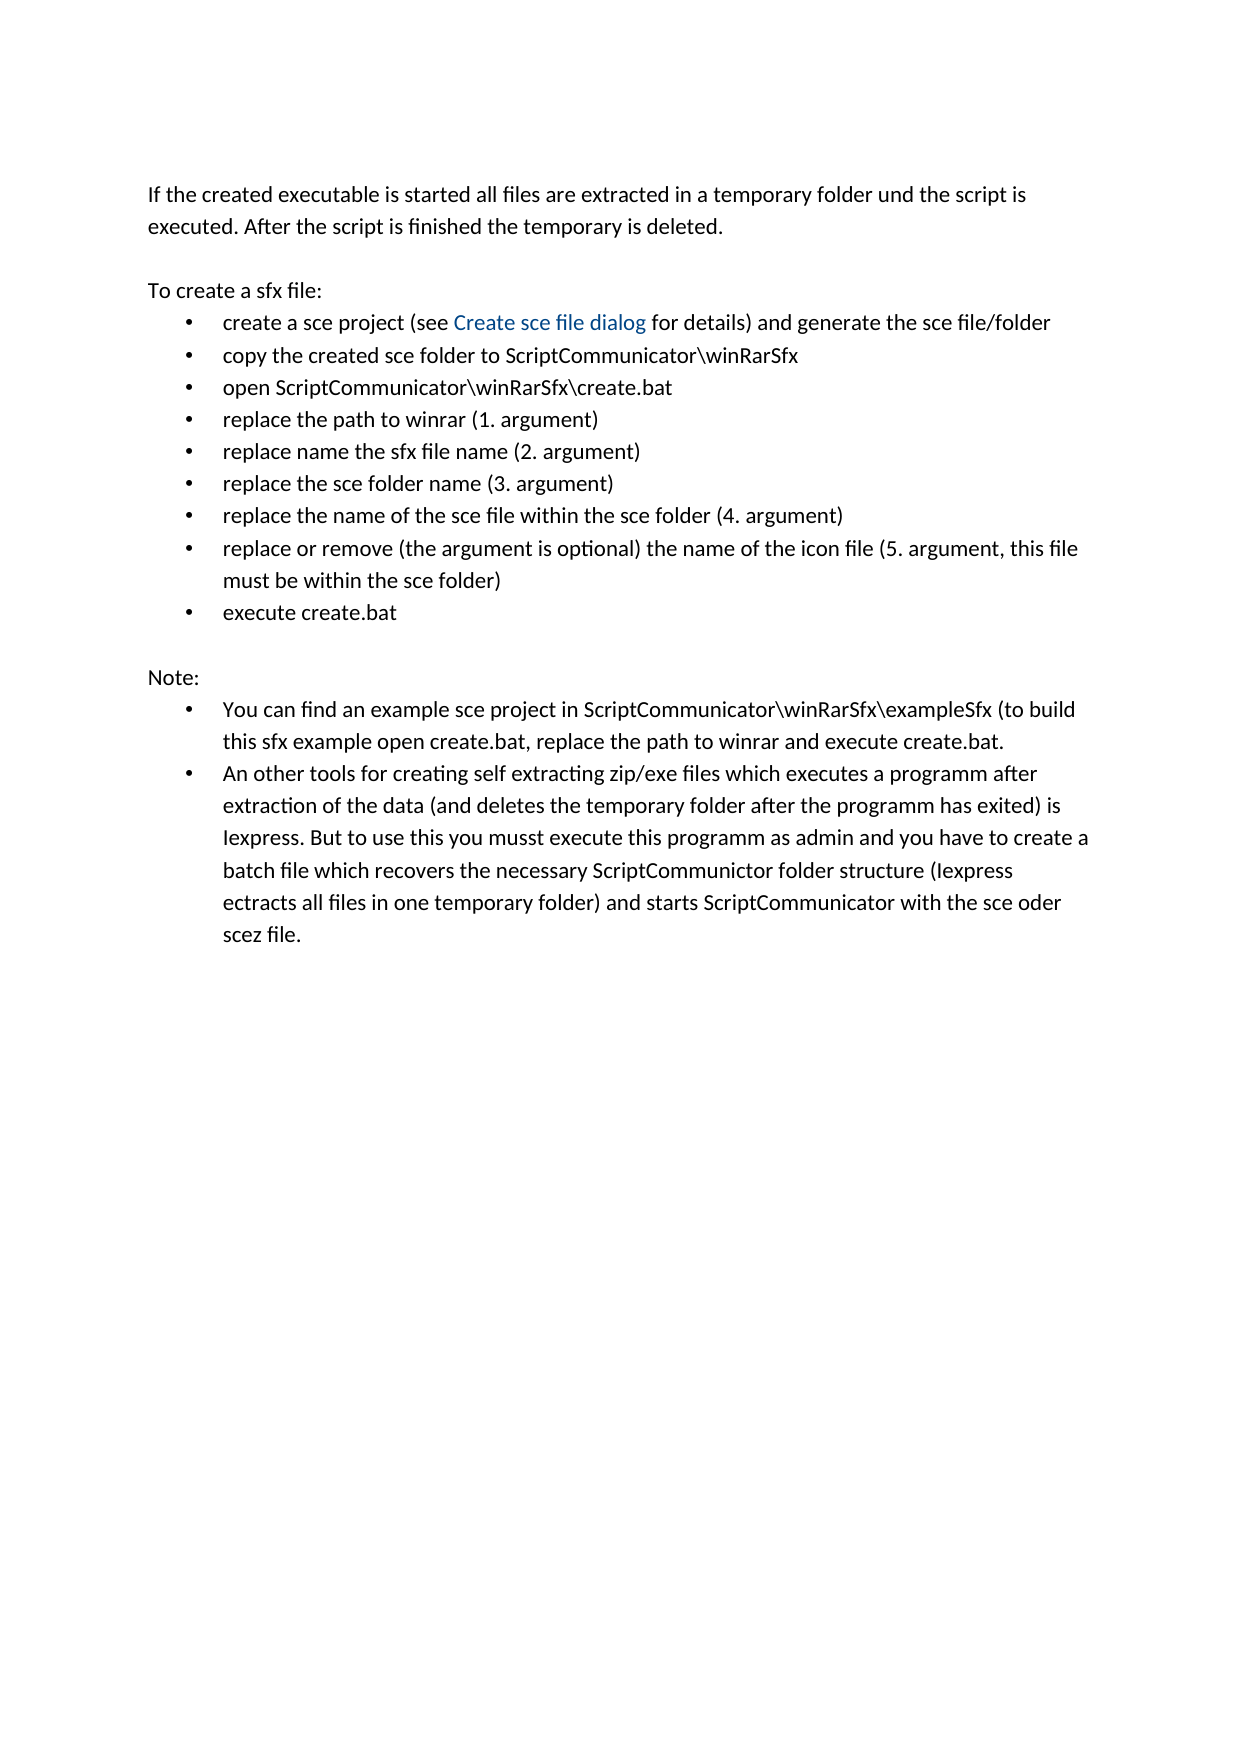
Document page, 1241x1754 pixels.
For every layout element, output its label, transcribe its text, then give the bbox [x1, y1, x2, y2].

list execute create.bat [185, 598, 1093, 626]
list replace or remove (the argument is optional) the name of the icon file (5. argument, this file must be within the sce folder) [185, 534, 1093, 594]
list replace the path to winrar (1. argument) [185, 405, 1093, 433]
text To create a sfx file: [148, 276, 1093, 304]
list copy the created sce folder to ScriptCommunicator\winRarSfx [185, 341, 1093, 369]
text Note: [148, 663, 1093, 691]
list create a sce project (see Create sce file dialog for details) and generate the sce file/folder [185, 308, 1093, 337]
list replace the name of the sce file within the sce folder (4. argument) [185, 502, 1093, 530]
list replace the sce folder name (3. argument) [185, 469, 1093, 497]
list You can find an example sce project in ScriptCommunicator\winRarSfx\exampleSfx (to build this sfx example open create.bat, replace the path to winrar and execute create.bat. [185, 695, 1093, 755]
list open ScriptCommunicator\winRarSfx\create.bat [185, 373, 1093, 401]
text If the created executable is started all files are extracted in a temporary folder und the script is executed. After the script is finished the temporary is deleted. [148, 180, 1093, 240]
list An other tools for creating self extracting zip/exe files which executes a programm after extraction of the data (and deletes the temporary folder after the programm has exited) is Iexpress. But to use this you musst execute this programm as admin and you have to create a batch file which recovers the necessary ScriptCommunictor folder structure (Iexpress ectracts all files in one temporary folder) and starts ScriptCommunicator with the sce oder scez file. [185, 759, 1093, 948]
list replace name the sfx file name (2. argument) [185, 437, 1093, 465]
